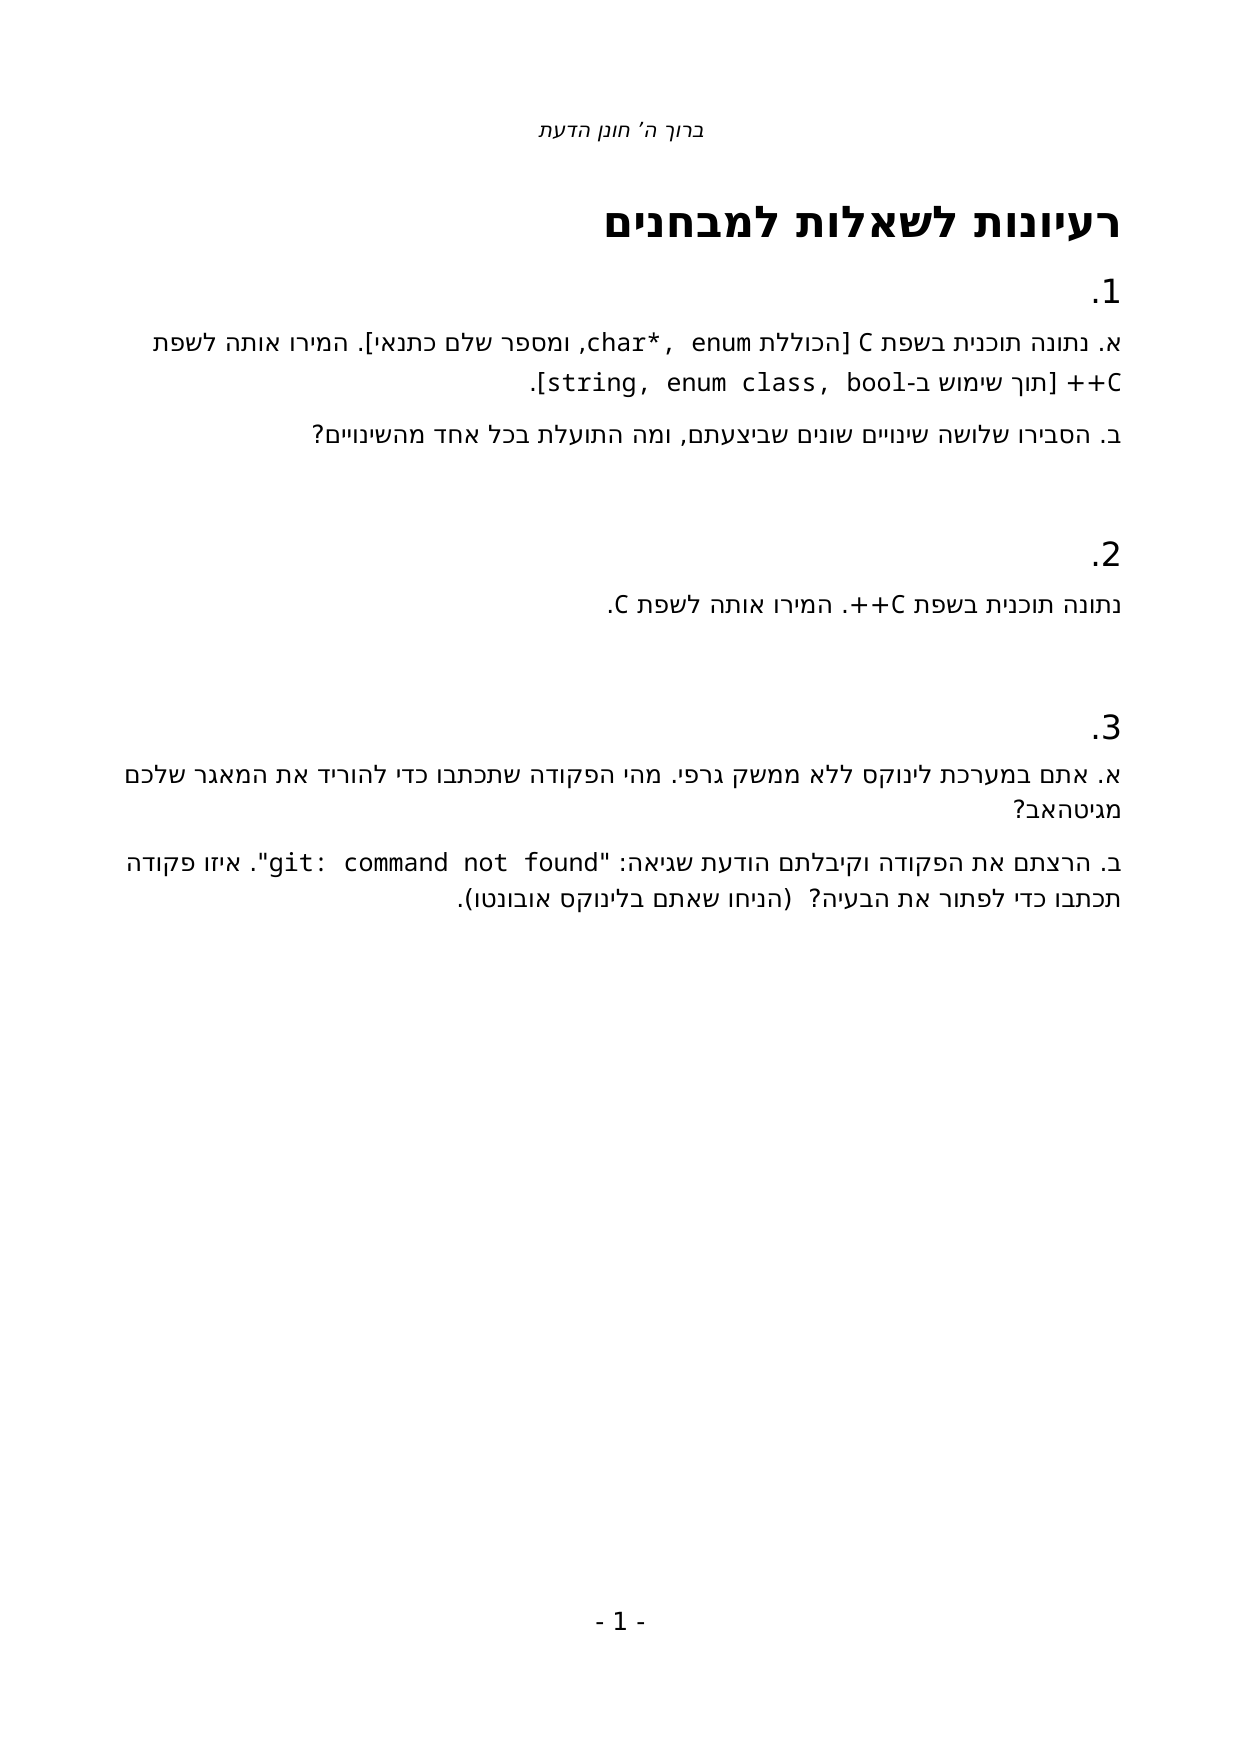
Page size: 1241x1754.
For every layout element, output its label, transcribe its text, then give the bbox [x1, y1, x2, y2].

text א. נתונה תוכנית בשפת C [הכוללת char*, enum, ומספר שלם כתנאי]. המירו אותה לשפת C++ [תוך שימוש ב-string, enum class, bool]. [118, 324, 1122, 399]
text א. אתם במערכת לינוקס ללא ממשק גרפי. מהי הפקודה שתכתבו כדי להוריד את המאגר שלכם מגיטהאב? [118, 760, 1122, 824]
subtitle 1. [118, 273, 1122, 312]
text נתונה תוכנית בשפת C++. המירו אותה לשפת C. [118, 587, 1122, 621]
text ב. הסבירו שלושה שינויים שונים שביצעתם, ומה התועלת בכל אחד מהשינויים? [118, 420, 1122, 449]
subtitle רעיונות לשאלות למבחנים [118, 197, 1122, 248]
text ב. הרצתם את הפקודה וקיבלתם הודעת שגיאה: "git: command not found". איזו פקודה תכתבו כדי לפתור את הבעיה? (הניחו שאתם בלינוקס אובונטו). [118, 844, 1122, 913]
subtitle 2. [118, 536, 1122, 575]
subtitle 3. [118, 708, 1122, 747]
